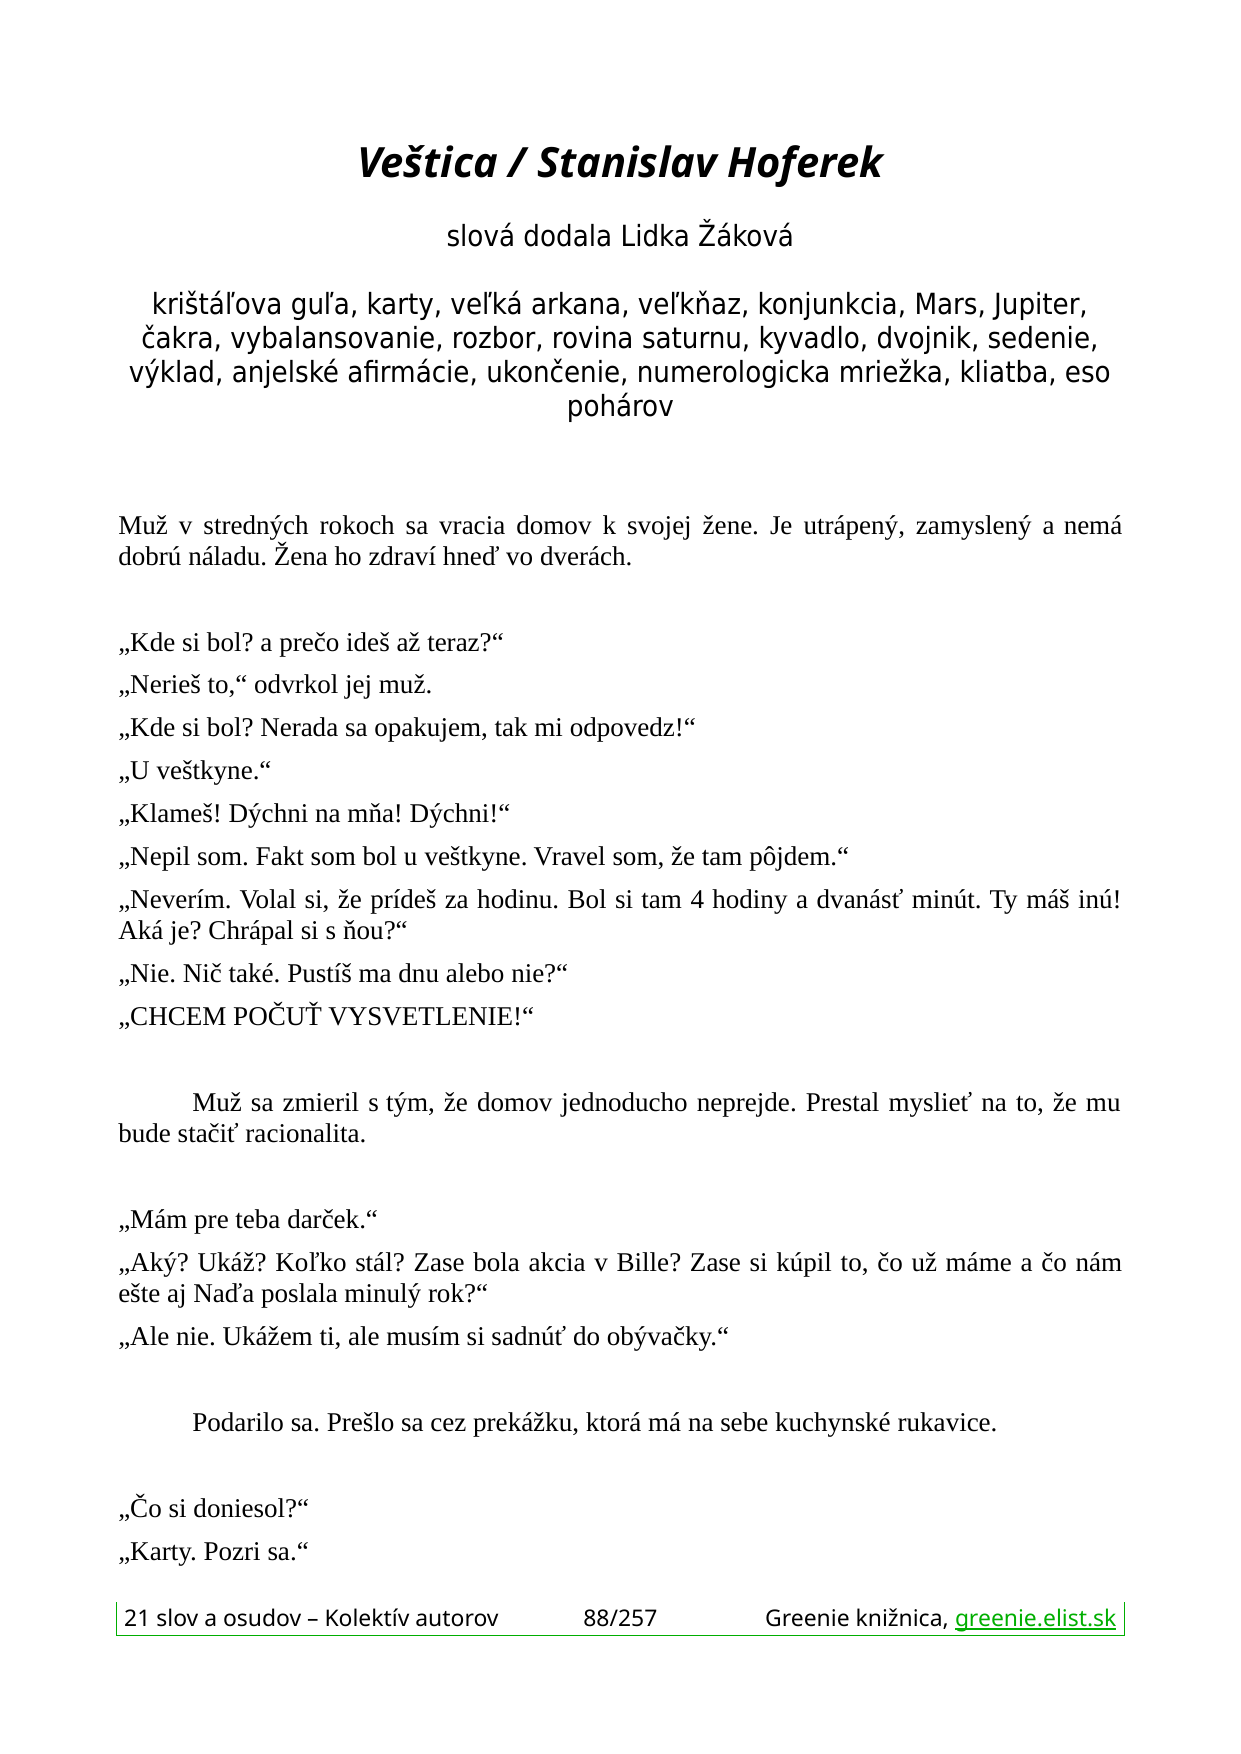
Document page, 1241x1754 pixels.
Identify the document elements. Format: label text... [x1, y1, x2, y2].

text „Čo si doniesol?“ [118, 1492, 1122, 1523]
text Muž sa zmieril s tým, že domov jednoducho neprejde. Prestal myslieť na to, že mu bude stačiť racionalita. [118, 1086, 1122, 1148]
text „Kde si bol? a prečo ideš až teraz?“ [118, 626, 1122, 657]
text „Ale nie. Ukážem ti, ale musím si sadnúť do obývačky.“ [118, 1320, 1122, 1351]
text Podarilo sa. Prešlo sa cez prekážku, ktorá má na sebe kuchynské rukavice. [118, 1406, 1122, 1437]
text „Nerieš to,“ odvrkol jej muž. [118, 669, 1122, 700]
text „Neverím. Volal si, že prídeš za hodinu. Bol si tam 4 hodiny a dvanásť minút. Ty máš inú! Aká je? Chrápal si s ňou?“ [118, 883, 1122, 946]
text Muž v stredných rokoch sa vracia domov k svojej žene. Je utrápený, zamyslený a nemá dobrú náladu. Žena ho zdraví hneď vo dverách. [118, 509, 1122, 571]
text „U veštkyne.“ [118, 754, 1122, 786]
text „Klameš! Dýchni na mňa! Dýchni!“ [118, 797, 1122, 828]
text „Karty. Pozri sa.“ [118, 1534, 1122, 1566]
text slová dodala Lidka Žáková [118, 219, 1122, 253]
text „Nie. Nič také. Pustíš ma dnu alebo nie?“ [118, 957, 1122, 988]
text „CHCEM POČUŤ VYSVETLENIE!“ [118, 1000, 1122, 1031]
text „Kde si bol? Nerada sa opakujem, tak mi odpovedz!“ [118, 712, 1122, 743]
text „Aký? Ukáž? Koľko stál? Zase bola akcia v Bille? Zase si kúpil to, čo už máme a čo nám ešte aj Naďa poslala minulý rok?“ [118, 1246, 1122, 1308]
text krištáľova guľa, karty, veľká arkana, veľkňaz, konjunkcia, Mars, Jupiter, čakra, vybalansovanie, rozbor, rovina saturnu, kyvadlo, dvojnik, sedenie, výklad, anjelské afirmácie, ukončenie, numerologicka mriežka, kliatba, eso pohárov [118, 287, 1122, 423]
subtitle Veštica / Stanislav Hoferek [118, 133, 1122, 190]
text „Nepil som. Fakt som bol u veštkyne. Vravel som, že tam pôjdem.“ [118, 840, 1122, 871]
text „Mám pre teba darček.“ [118, 1203, 1122, 1234]
